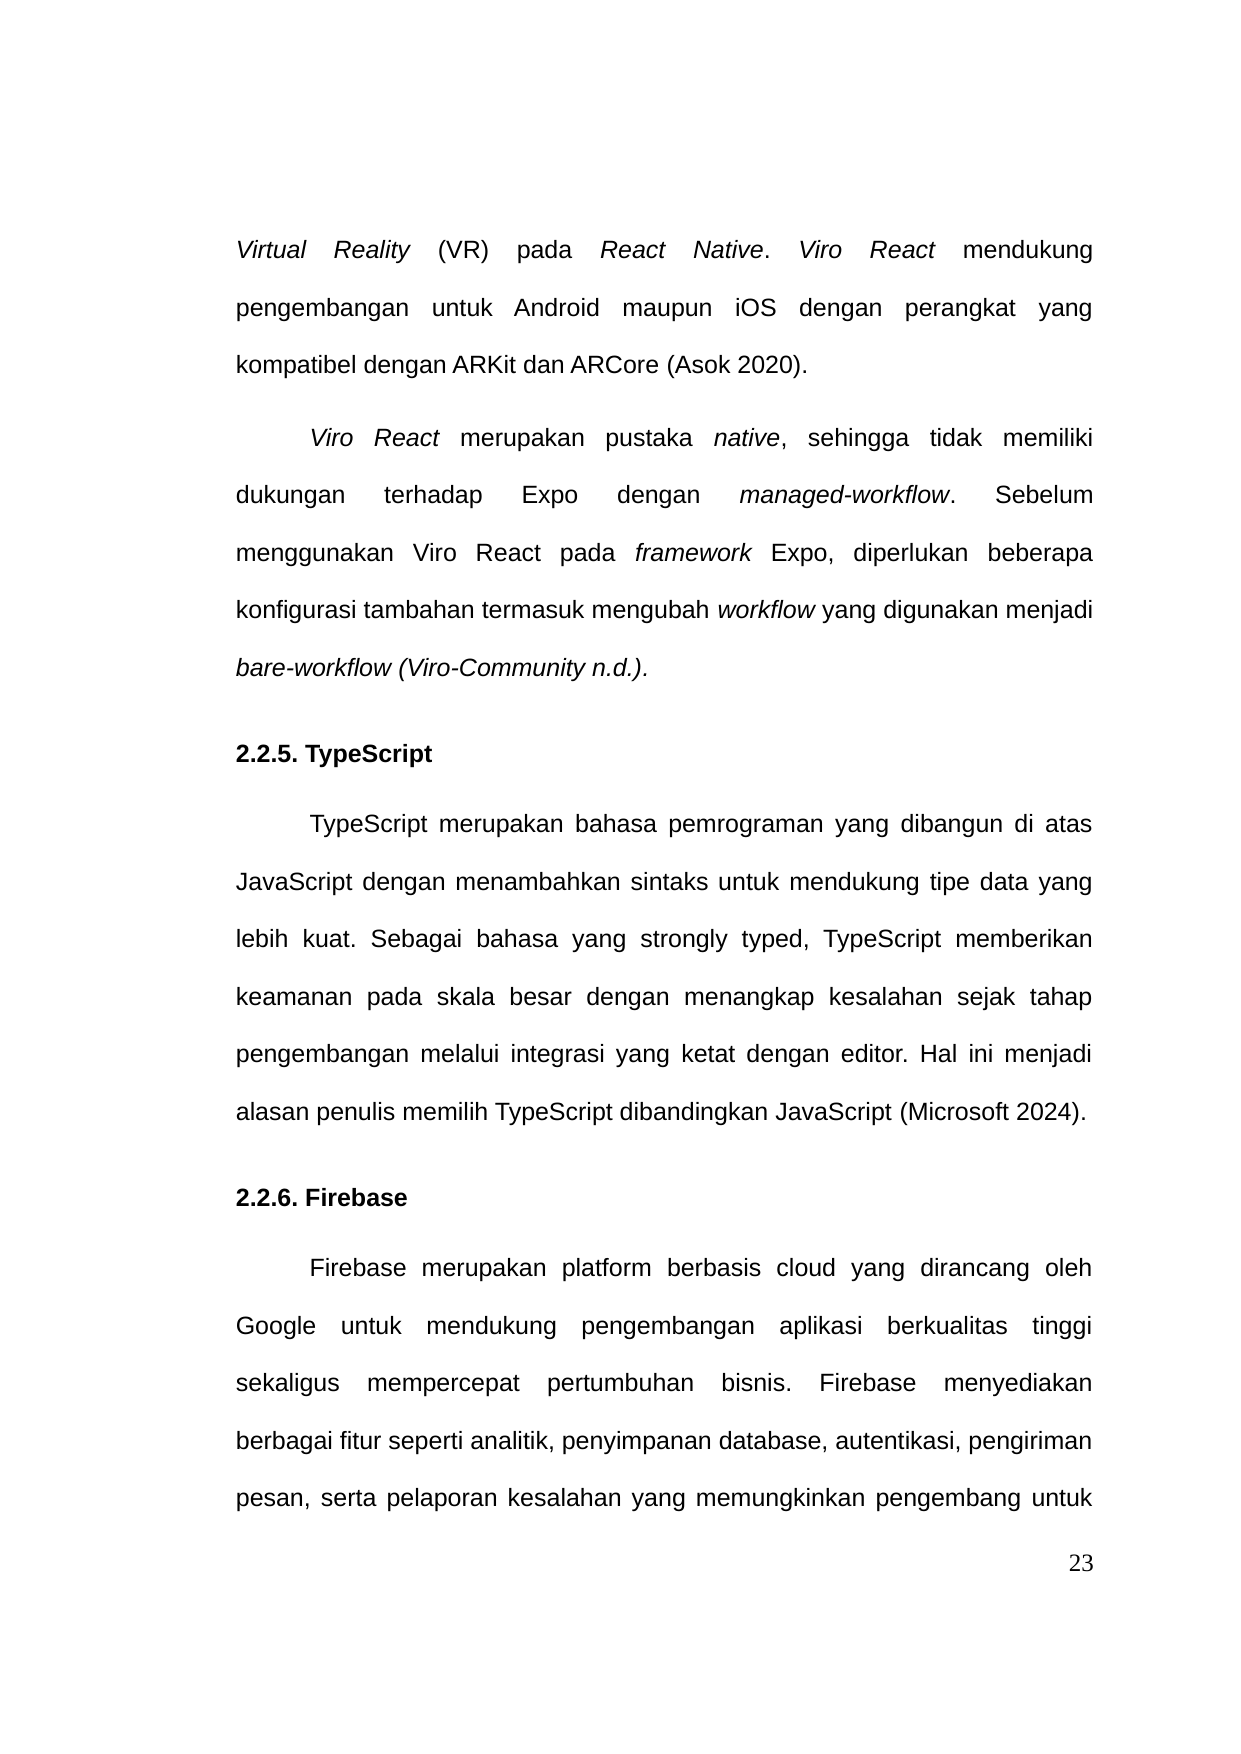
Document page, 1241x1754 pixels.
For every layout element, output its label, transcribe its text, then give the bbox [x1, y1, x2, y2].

text Virtual Reality (VR) pada React Native. Viro React mendukung pengembangan untuk Android maupun iOS dengan perangkat yang kompatibel dengan ARKit dan ARCore (Asok 2020). [236, 236, 1093, 379]
subtitle 2.2.6. Firebase [236, 1183, 1093, 1212]
subtitle 2.2.5. TypeScript [236, 739, 1093, 768]
text Viro React merupakan pustaka native, sehingga tidak memiliki dukungan terhadap Expo dengan managed-workflow. Sebelum menggunakan Viro React pada framework Expo, diperlukan beberapa konfigurasi tambahan termasuk mengubah workflow yang digunakan menjadi bare-workflow (Viro-Community n.d.). [236, 423, 1093, 681]
text Firebase merupakan platform berbasis cloud yang dirancang oleh Google untuk mendukung pengembangan aplikasi berkualitas tinggi sekaligus mempercepat pertumbuhan bisnis. Firebase menyediakan berbagai fitur seperti analitik, penyimpanan database, autentikasi, pengiriman pesan, serta pelaporan kesalahan yang memungkinkan pengembang untuk [236, 1253, 1093, 1512]
text TypeScript merupakan bahasa pemrograman yang dibangun di atas JavaScript dengan menambahkan sintaks untuk mendukung tipe data yang lebih kuat. Sebagai bahasa yang strongly typed, TypeScript memberikan keamanan pada skala besar dengan menangkap kesalahan sejak tahap pengembangan melalui integrasi yang ketat dengan editor. Hal ini menjadi alasan penulis memilih TypeScript dibandingkan JavaScript (Microsoft 2024). [236, 809, 1093, 1126]
